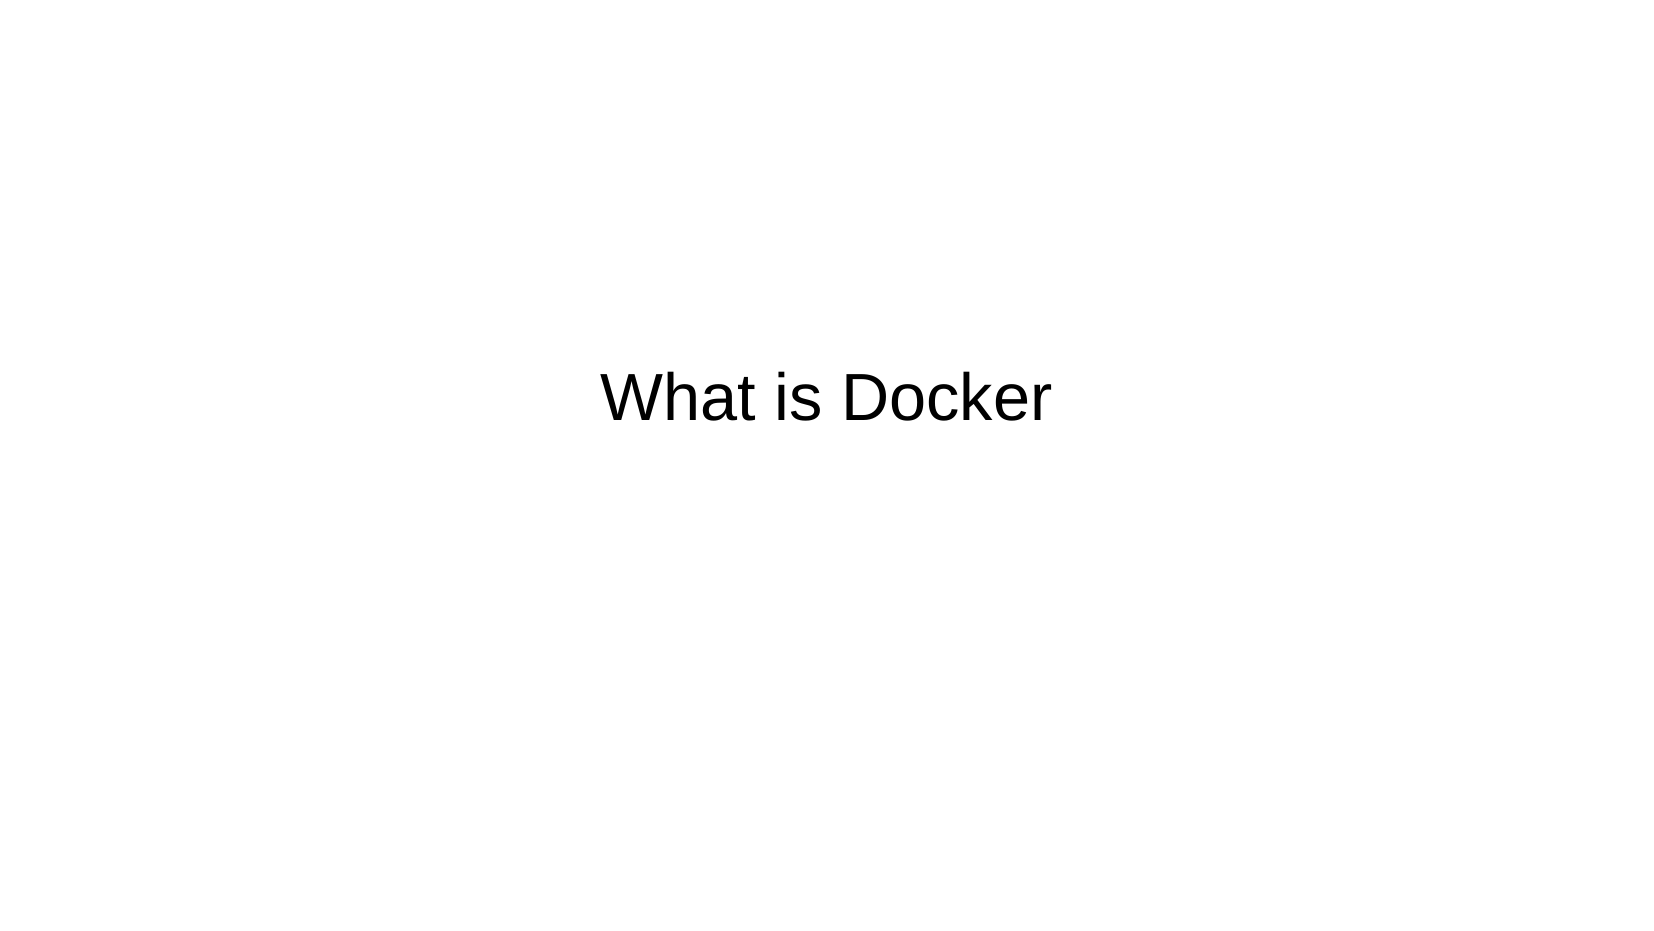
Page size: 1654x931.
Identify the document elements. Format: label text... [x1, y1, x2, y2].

subtitle What is Docker [82, 37, 1571, 758]
